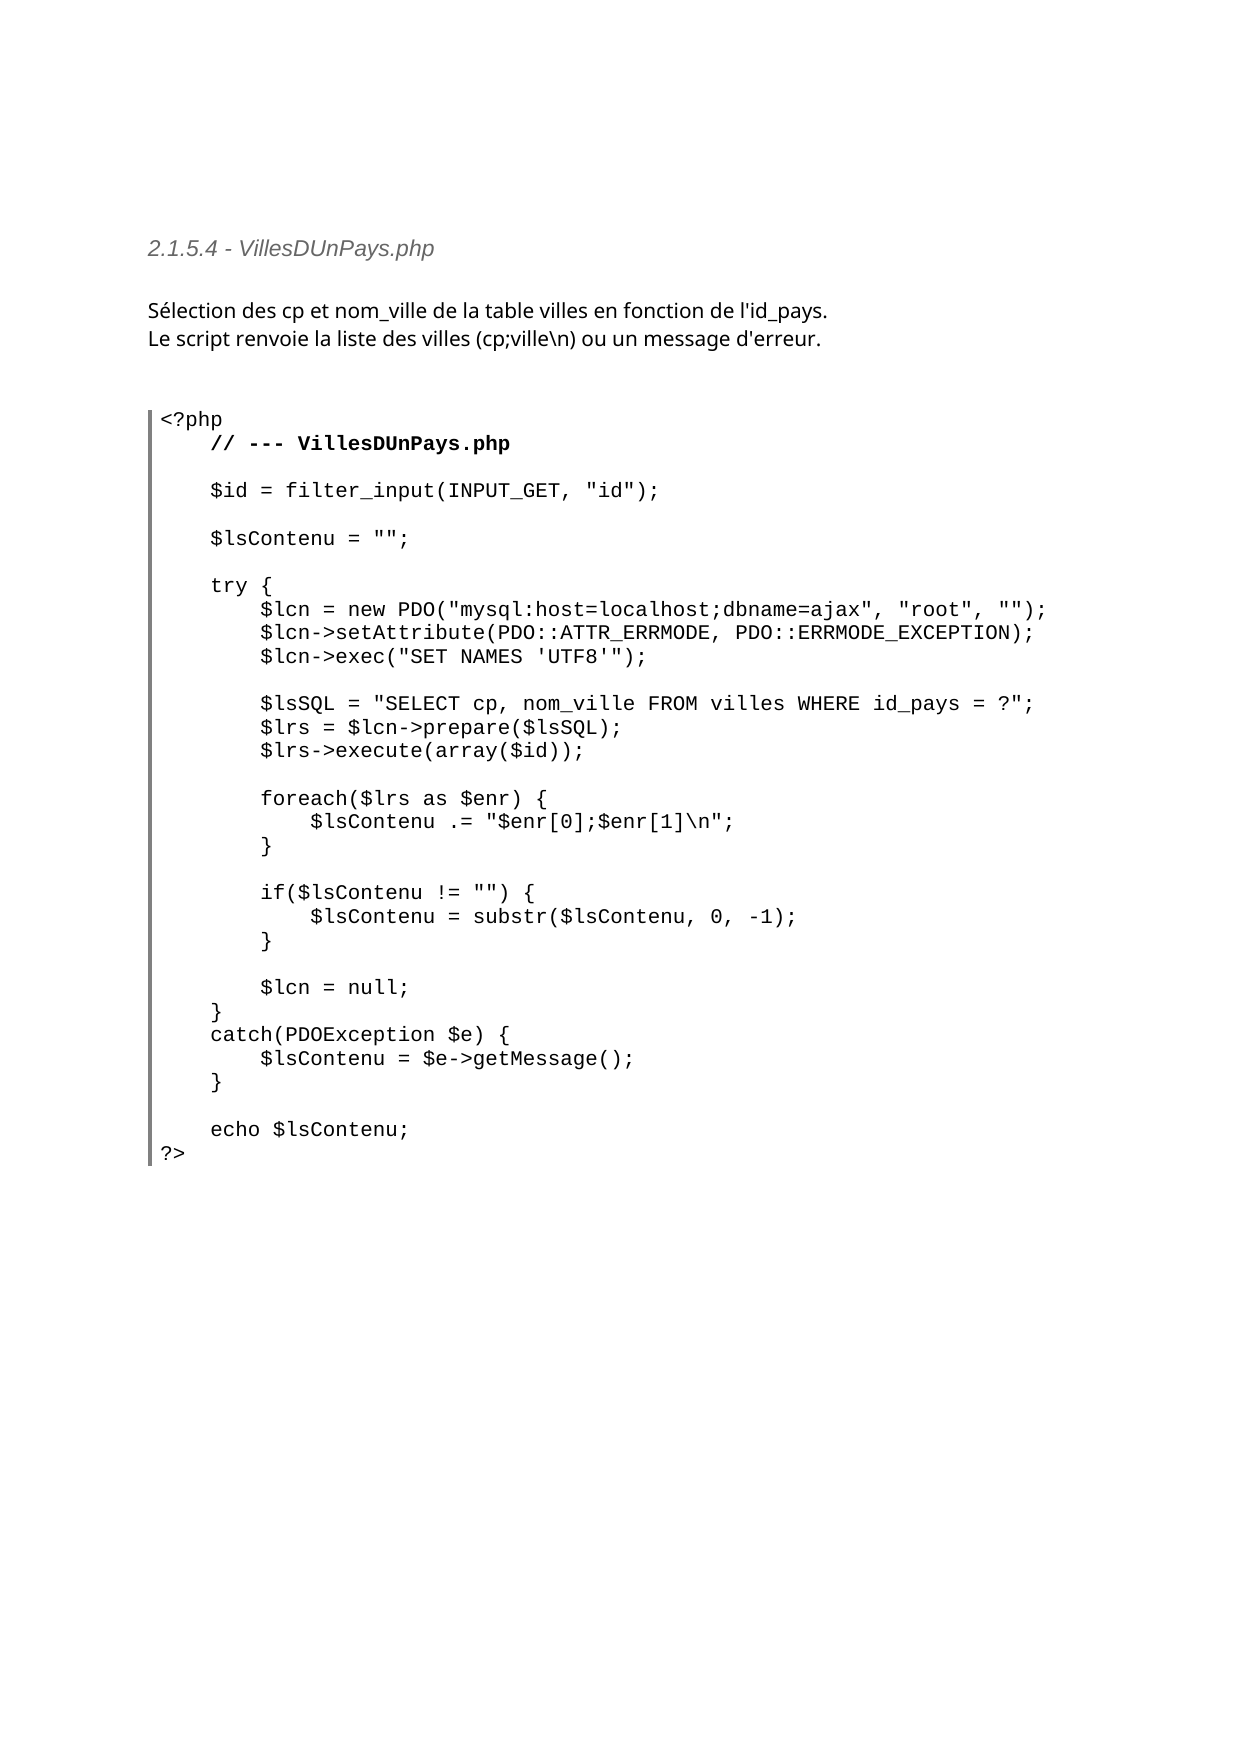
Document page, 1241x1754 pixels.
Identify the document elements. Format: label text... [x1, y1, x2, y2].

text } [152, 1072, 1092, 1095]
text $lsContenu = substr($lsContenu, 0, -1); [152, 906, 1092, 930]
text $lcn = null; [152, 977, 1092, 1001]
text $lrs->execute(array($id)); [152, 741, 1092, 764]
text } [152, 930, 1092, 953]
text Le script renvoie la liste des villes (cp;ville\n) ou un message d'erreur. [148, 324, 1092, 353]
text ?> [152, 1142, 1092, 1166]
text foreach($lrs as $enr) { [152, 788, 1092, 811]
text } [152, 1001, 1092, 1024]
text $lsContenu = ""; [152, 528, 1092, 551]
text echo $lsContenu; [152, 1119, 1092, 1142]
subtitle - VillesDUnPays.php [148, 235, 1092, 261]
text $lcn->setAttribute(PDO::ATTR_ERRMODE, PDO::ERRMODE_EXCEPTION); [152, 622, 1092, 646]
text if($lsContenu != "") { [152, 882, 1092, 906]
text $lsSQL = "SELECT cp, nom_ville FROM villes WHERE id_pays = ?"; [152, 693, 1092, 717]
text $lsContenu .= "$enr[0];$enr[1]\n"; [152, 811, 1092, 835]
text <?php [148, 409, 1092, 433]
text $id = filter_input(INPUT_GET, "id"); [152, 480, 1092, 504]
text $lcn = new PDO("mysql:host=localhost;dbname=ajax", "root", ""); [152, 599, 1092, 622]
text Sélection des cp et nom_ville de la table villes en fonction de l'id_pays. [148, 296, 1092, 324]
text $lrs = $lcn->prepare($lsSQL); [152, 717, 1092, 741]
text $lcn->exec("SET NAMES 'UTF8'"); [152, 646, 1092, 669]
text catch(PDOException $e) { [152, 1024, 1092, 1048]
text try { [152, 575, 1092, 599]
text $lsContenu = $e->getMessage(); [152, 1048, 1092, 1072]
text // --- VillesDUnPays.php [152, 433, 1092, 457]
text } [152, 835, 1092, 859]
